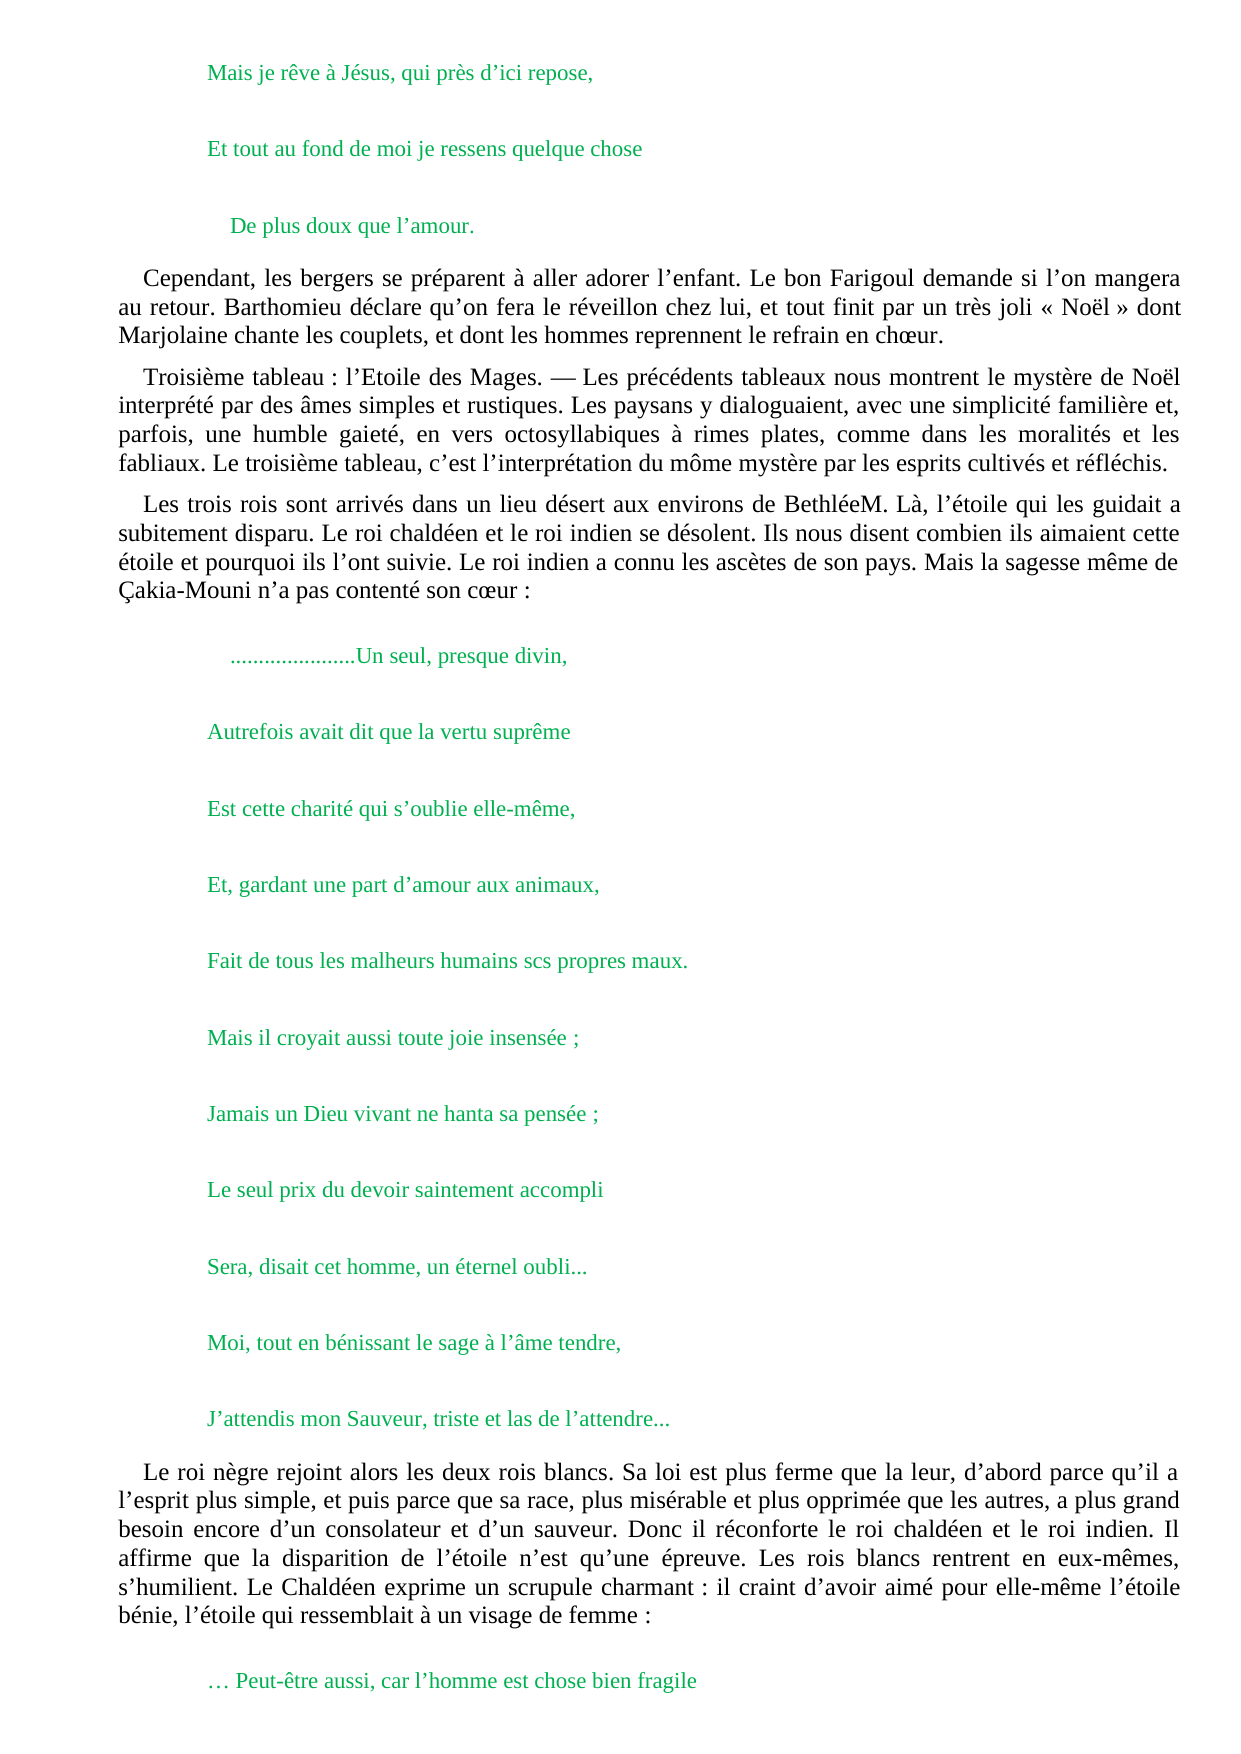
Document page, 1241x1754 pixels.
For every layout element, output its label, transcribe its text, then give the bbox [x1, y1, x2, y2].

text Et tout au fond de moi je ressens quelque chose [207, 135, 1181, 162]
text Fait de tous les malheurs humains scs propres maux. [207, 947, 1181, 974]
text … Peut-être aussi, car l’homme est chose bien fragile [207, 1667, 1181, 1693]
text Sera, disait cet homme, un éternel oubli... [207, 1253, 1181, 1279]
text De plus doux que l’amour. [207, 212, 1181, 238]
text ......................Un seul, presque divin, [207, 642, 1181, 668]
text Et, gardant une part d’amour aux animaux, [207, 871, 1181, 897]
text Mais il croyait aussi toute joie insensée ; [207, 1024, 1181, 1050]
text Autrefois avait dit que la vertu suprême [207, 718, 1181, 744]
text Est cette charité qui s’oublie elle-même, [207, 794, 1181, 821]
text Cependant, les bergers se préparent à aller adorer l’enfant. Le bon Farigoul demande si l’on mangera au retour. Barthomieu déclare qu’on fera le réveillon chez lui, et tout finit par un très joli « Noël » dont Marjolaine chante les couplets, et dont les hommes reprennent le refrain en chœur. [118, 263, 1181, 349]
text Moi, tout en bénissant le sage à l’âme tendre, [207, 1329, 1181, 1355]
text Troisième tableau : l’Etoile des Mages. — Les précédents tableaux nous montrent le mystère de Noël interprété par des âmes simples et rustiques. Les paysans y dialoguaient, avec une simplicité familière et, parfois, une humble gaieté, en vers octosyllabiques à rimes plates, comme dans les moralités et les fabliaux. Le troisième tableau, c’est l’interprétation du môme mystère par les esprits cultivés et réfléchis. [118, 362, 1181, 477]
text J’attendis mon Sauveur, triste et las de l’attendre... [207, 1405, 1181, 1432]
text Mais je rêve à Jésus, qui près d’ici repose, [207, 59, 1181, 85]
text Le roi nègre rejoint alors les deux rois blancs. Sa loi est plus ferme que la leur, d’abord parce qu’il a l’esprit plus simple, et puis parce que sa race, plus misérable et plus opprimée que les autres, a plus grand besoin encore d’un consolateur et d’un sauveur. Donc il réconforte le roi chaldéen et le roi indien. Il affirme que la disparition de l’étoile n’est qu’une épreuve. Les rois blancs rentrent en eux-mêmes, s’humilient. Le Chaldéen exprime un scrupule charmant : il craint d’avoir aimé pour elle-même l’étoile bénie, l’étoile qui ressemblait à un visage de femme : [118, 1457, 1181, 1629]
text Le seul prix du devoir saintement accompli [207, 1176, 1181, 1203]
text Jamais un Dieu vivant ne hanta sa pensée ; [207, 1100, 1181, 1126]
text Les trois rois sont arrivés dans un lieu désert aux environs de BethléeM. Là, l’étoile qui les guidait a subitement disparu. Le roi chaldéen et le roi indien se désolent. Ils nous disent combien ils aimaient cette étoile et pourquoi ils l’ont suivie. Le roi indien a connu les ascètes de son pays. Mais la sagesse même de Çakia-Mouni n’a pas contenté son cœur : [118, 489, 1181, 604]
